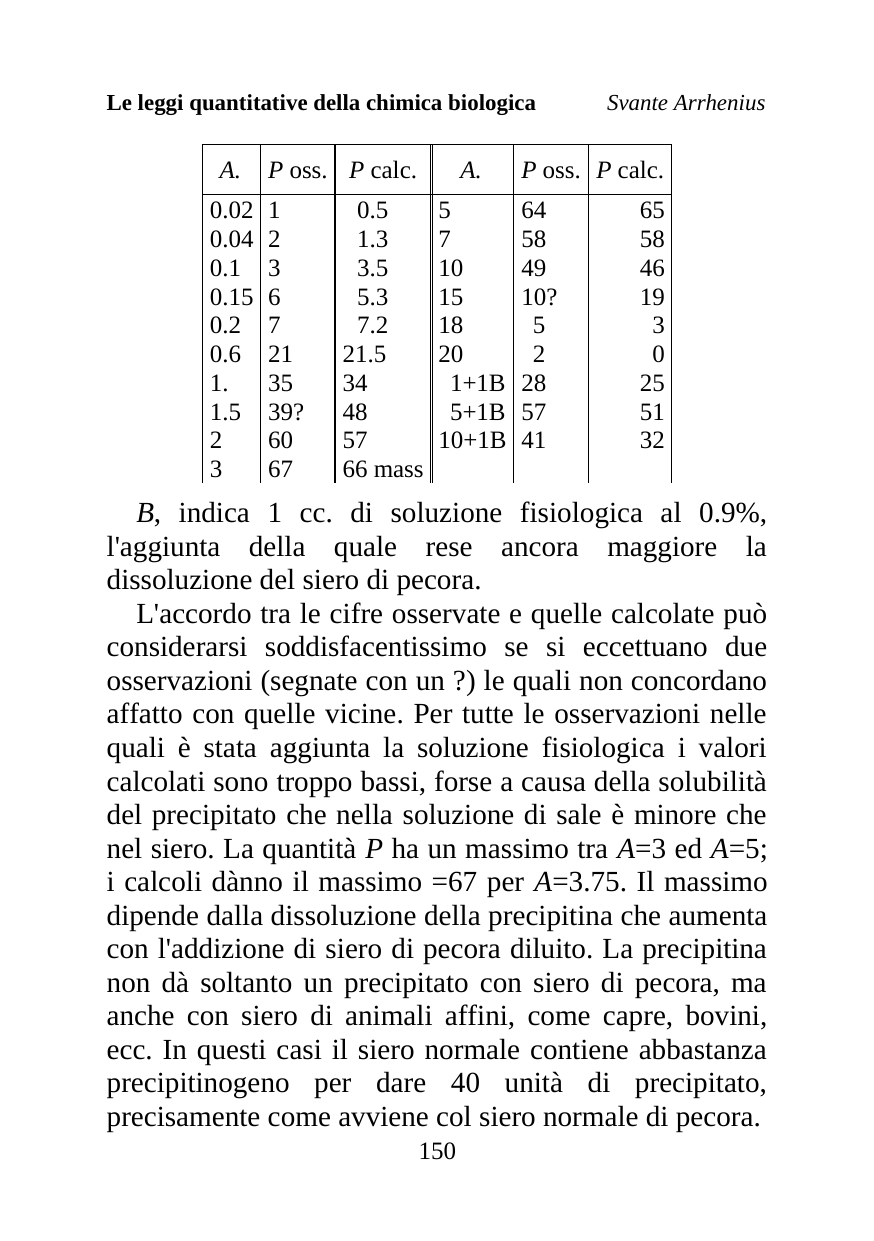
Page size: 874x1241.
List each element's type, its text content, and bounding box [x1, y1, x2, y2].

table_cell 10? [514, 282, 588, 310]
table_cell 7 [261, 310, 334, 339]
table_cell 5 [514, 310, 588, 339]
table_cell 60 [261, 425, 334, 454]
table_cell 0.04 [203, 224, 260, 253]
table_cell 41 [514, 425, 588, 454]
table_cell 34 [336, 368, 430, 397]
table_cell 3 [261, 253, 334, 282]
table_cell 58 [514, 224, 588, 253]
table_cell 15 [433, 282, 513, 310]
table_header A. [433, 145, 513, 194]
text L'accordo tra le cifre osservate e quelle calcolate può considerarsi soddisfacentissimo se si eccettuano due osservazioni (segnate con un ?) le quali non concordano affatto con quelle vicine. Per tutte le osservazioni nelle quali è stata aggiunta la soluzione fisiologica i valori calcolati sono troppo bassi, forse a causa della solubilità del precipitato che nella soluzione di sale è minore che nel siero. La quantità P ha un massimo tra A=3 ed A=5; i calcoli dànno il massimo =67 per A=3.75. Il massimo dipende dalla dissoluzione della precipitina che aumenta con l'addizione di siero di pecora diluito. La precipitina non dà soltanto un precipitato con siero di pecora, ma anche con siero di animali affini, come capre, bovini, ecc. In questi casi il siero normale contiene abbastanza precipitinogeno per dare 40 unità di precipitato, precisamente come avviene col siero normale di pecora. [106, 596, 768, 1133]
table_cell 6 [261, 282, 334, 310]
table_cell 1.5 [203, 397, 260, 425]
table_cell 39? [261, 397, 334, 425]
table_cell 35 [261, 368, 334, 397]
table_cell 3.5 [336, 253, 430, 282]
table_cell [589, 454, 671, 483]
table_cell 64 [514, 195, 588, 224]
table_cell 46 [589, 253, 671, 282]
table_cell 51 [589, 397, 671, 425]
table_cell 10+1B [433, 425, 513, 454]
table_cell 49 [514, 253, 588, 282]
table_cell 21 [261, 339, 334, 368]
table_cell 5.3 [336, 282, 430, 310]
table_cell 28 [514, 368, 588, 397]
table_cell 32 [589, 425, 671, 454]
table_cell 0.15 [203, 282, 260, 310]
table_cell 67 [261, 454, 334, 483]
table_cell 10 [433, 253, 513, 282]
table_cell 21.5 [336, 339, 430, 368]
table_cell 18 [433, 310, 513, 339]
table_cell 7.2 [336, 310, 430, 339]
table_cell 0.2 [203, 310, 260, 339]
table_cell 48 [336, 397, 430, 425]
table_cell 3 [203, 454, 260, 483]
table_cell [433, 454, 513, 483]
table_cell 2 [261, 224, 334, 253]
table_cell 1+1B [433, 368, 513, 397]
table_header A. [203, 145, 260, 194]
table_cell 7 [433, 224, 513, 253]
table_cell 0.5 [336, 195, 430, 224]
table_cell 0.02 [203, 195, 260, 224]
table_cell 66 mass [336, 454, 430, 483]
table_cell 2 [203, 425, 260, 454]
table_cell 20 [433, 339, 513, 368]
table_cell 19 [589, 282, 671, 310]
table_header P oss. [514, 145, 588, 194]
table_cell 65 [589, 195, 671, 224]
table_cell 0.1 [203, 253, 260, 282]
table_cell 3 [589, 310, 671, 339]
table_cell 57 [514, 397, 588, 425]
table_cell 2 [514, 339, 588, 368]
table_cell 1. [203, 368, 260, 397]
table_cell 5 [433, 195, 513, 224]
table_header P calc. [589, 145, 671, 194]
table_cell 0.6 [203, 339, 260, 368]
table_cell 25 [589, 368, 671, 397]
table_header P calc. [336, 145, 430, 194]
table_header P oss. [261, 145, 334, 194]
table_cell 1 [261, 195, 334, 224]
table_cell [514, 454, 588, 483]
table_cell 58 [589, 224, 671, 253]
table_cell 5+1B [433, 397, 513, 425]
table_cell 0 [589, 339, 671, 368]
text B, indica 1 cc. di soluzione fisiologica al 0.9%, l'aggiunta della quale rese ancora maggiore la dissoluzione del siero di pecora. [106, 495, 768, 596]
table_cell 1.3 [336, 224, 430, 253]
table_cell 57 [336, 425, 430, 454]
